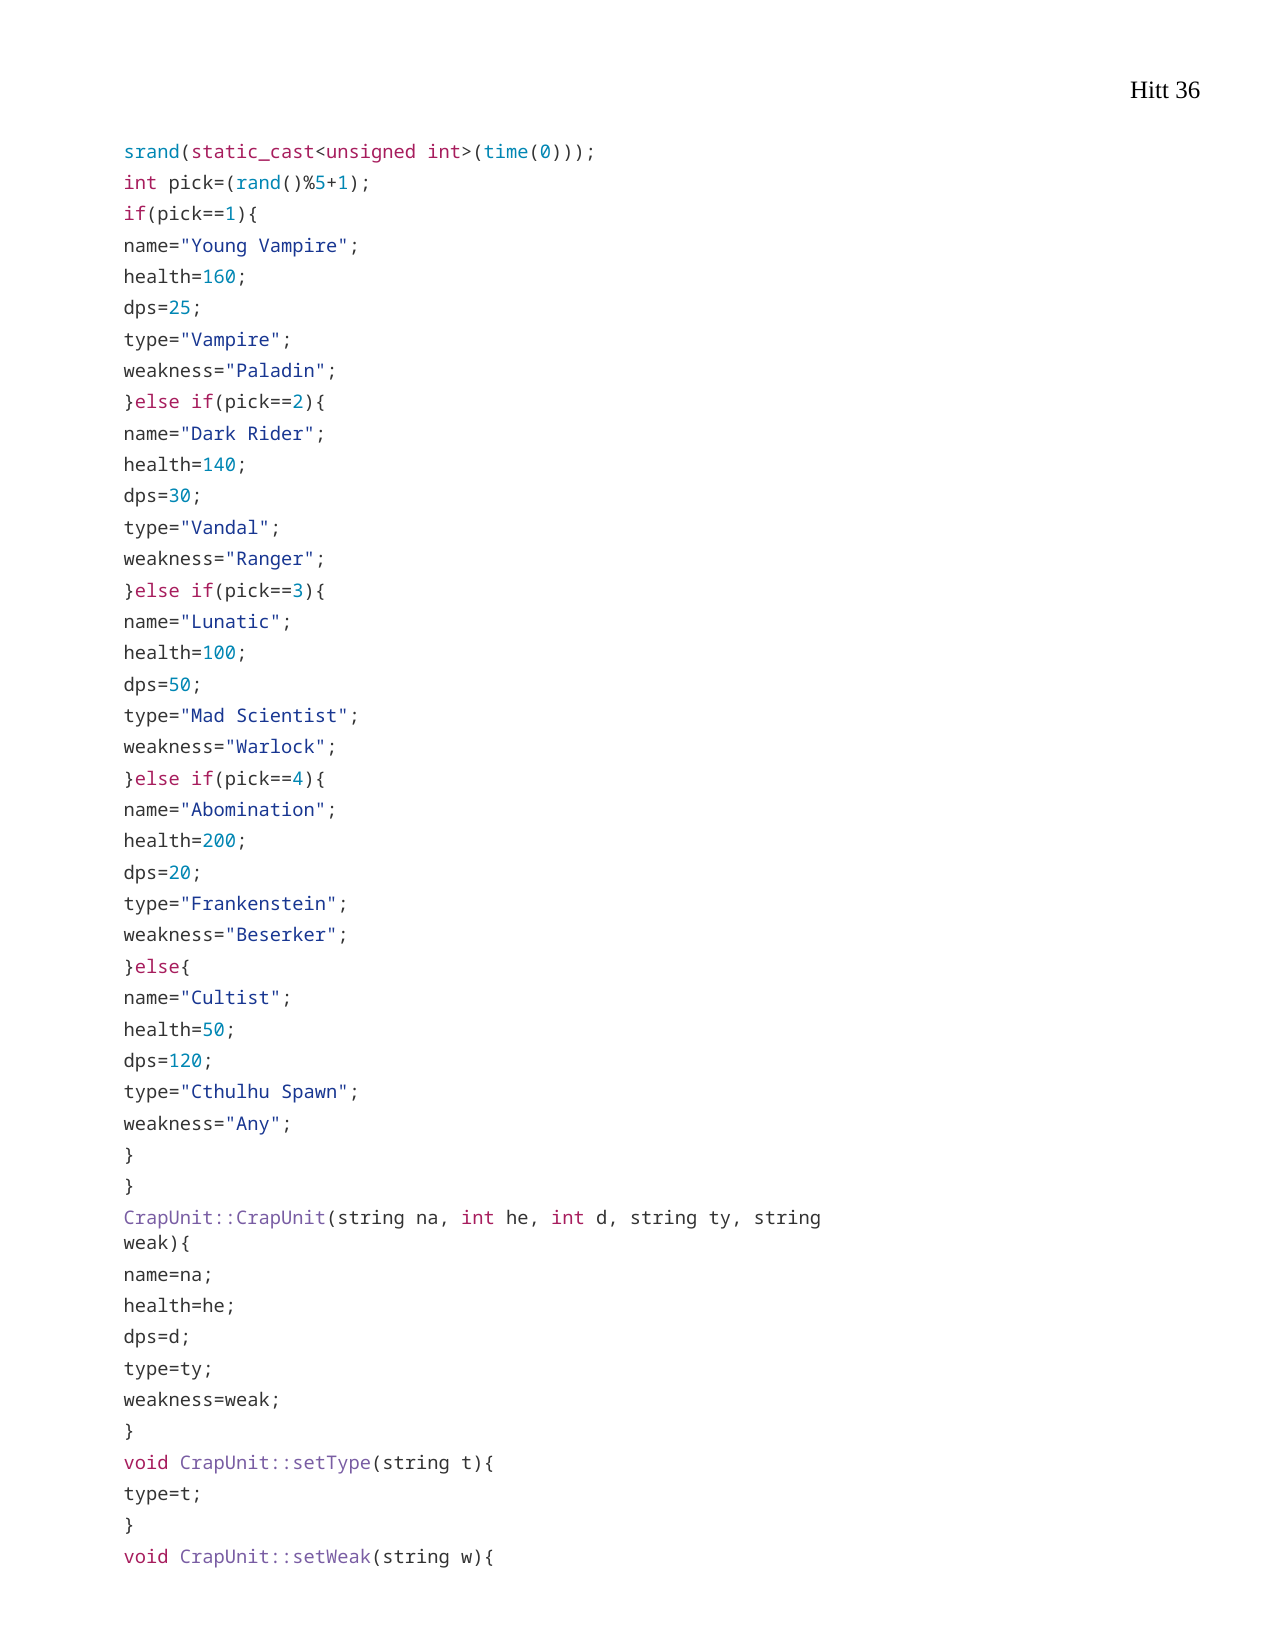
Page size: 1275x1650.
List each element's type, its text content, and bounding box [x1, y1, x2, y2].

table_cell health=100; [120, 637, 864, 668]
table_cell type="Cthulhu Spawn"; [120, 1076, 864, 1107]
table_cell CrapUnit::CrapUnit(string na, int he, int d, string ty, string weak){ [120, 1201, 864, 1258]
table_cell name="Dark Rider"; [120, 417, 864, 448]
table_cell [75, 1013, 120, 1044]
table_cell [75, 856, 120, 887]
table_cell [75, 355, 120, 386]
table_cell type="Vampire"; [120, 323, 864, 354]
table_cell [75, 1044, 120, 1076]
table_cell weakness=weak; [120, 1383, 864, 1415]
table_cell weakness="Warlock"; [120, 731, 864, 762]
table_cell health=200; [120, 825, 864, 856]
table_cell type="Mad Scientist"; [120, 699, 864, 731]
table_cell dps=50; [120, 668, 864, 699]
table_cell [75, 699, 120, 731]
table_cell weakness="Any"; [120, 1107, 864, 1138]
table_cell [75, 1076, 120, 1107]
table_cell } [120, 1415, 864, 1446]
table_cell }else if(pick==3){ [120, 574, 864, 605]
table_cell [75, 386, 120, 417]
table_cell [75, 825, 120, 856]
table_cell name="Abomination"; [120, 794, 864, 825]
table_cell dps=120; [120, 1044, 864, 1076]
table_cell [75, 1258, 120, 1289]
table_cell [75, 229, 120, 260]
table_cell [75, 198, 120, 229]
table_cell [75, 1352, 120, 1383]
table_cell [75, 1107, 120, 1138]
table_cell weakness="Paladin"; [120, 355, 864, 386]
table_cell dps=d; [120, 1321, 864, 1352]
table_cell [75, 1170, 120, 1201]
table_cell [75, 323, 120, 354]
table_cell srand(static_cast<unsigned int>(time(0))); [120, 135, 864, 166]
table_cell [75, 888, 120, 919]
table_cell name=na; [120, 1258, 864, 1289]
table_cell name="Cultist"; [120, 982, 864, 1013]
table_cell [75, 1478, 120, 1509]
table_cell [75, 982, 120, 1013]
table_cell [75, 511, 120, 543]
table_cell health=he; [120, 1289, 864, 1321]
table_cell [75, 637, 120, 668]
table_cell name="Young Vampire"; [120, 229, 864, 260]
table_cell int pick=(rand()%5+1); [120, 166, 864, 198]
table_cell type="Vandal"; [120, 511, 864, 543]
table_cell [75, 1201, 120, 1258]
table_cell [75, 1415, 120, 1446]
table_cell [75, 1138, 120, 1170]
table_cell [75, 668, 120, 699]
table_cell [75, 449, 120, 480]
table_cell if(pick==1){ [120, 198, 864, 229]
table_cell }else if(pick==4){ [120, 762, 864, 793]
table_cell }else if(pick==2){ [120, 386, 864, 417]
table_cell type="Frankenstein"; [120, 888, 864, 919]
table_cell [75, 480, 120, 511]
table_cell dps=30; [120, 480, 864, 511]
table_cell [75, 950, 120, 982]
table_cell [75, 292, 120, 323]
table_cell void CrapUnit::setWeak(string w){ [120, 1540, 864, 1571]
table_cell [75, 1509, 120, 1540]
table_cell dps=20; [120, 856, 864, 887]
table_cell [75, 260, 120, 292]
table_cell health=50; [120, 1013, 864, 1044]
table_cell name="Lunatic"; [120, 605, 864, 637]
table_cell [75, 605, 120, 637]
table_cell [75, 731, 120, 762]
table_cell [75, 1321, 120, 1352]
table_cell [75, 1540, 120, 1571]
table_cell } [120, 1170, 864, 1201]
table_cell }else{ [120, 950, 864, 982]
table_cell [75, 135, 120, 166]
table_cell health=160; [120, 260, 864, 292]
table_cell [75, 166, 120, 198]
table_cell weakness="Ranger"; [120, 543, 864, 574]
table_cell } [120, 1138, 864, 1170]
table_cell type=ty; [120, 1352, 864, 1383]
table_cell void CrapUnit::setType(string t){ [120, 1446, 864, 1477]
table_cell health=140; [120, 449, 864, 480]
table_cell [75, 1446, 120, 1477]
table_cell weakness="Beserker"; [120, 919, 864, 950]
table_cell [75, 417, 120, 448]
table_cell [75, 1289, 120, 1321]
table_cell } [120, 1509, 864, 1540]
table_cell [75, 574, 120, 605]
table_cell [75, 762, 120, 793]
table_cell [75, 1383, 120, 1415]
table_cell [75, 919, 120, 950]
table_cell [75, 543, 120, 574]
table_cell type=t; [120, 1478, 864, 1509]
table_cell dps=25; [120, 292, 864, 323]
table_cell [75, 794, 120, 825]
